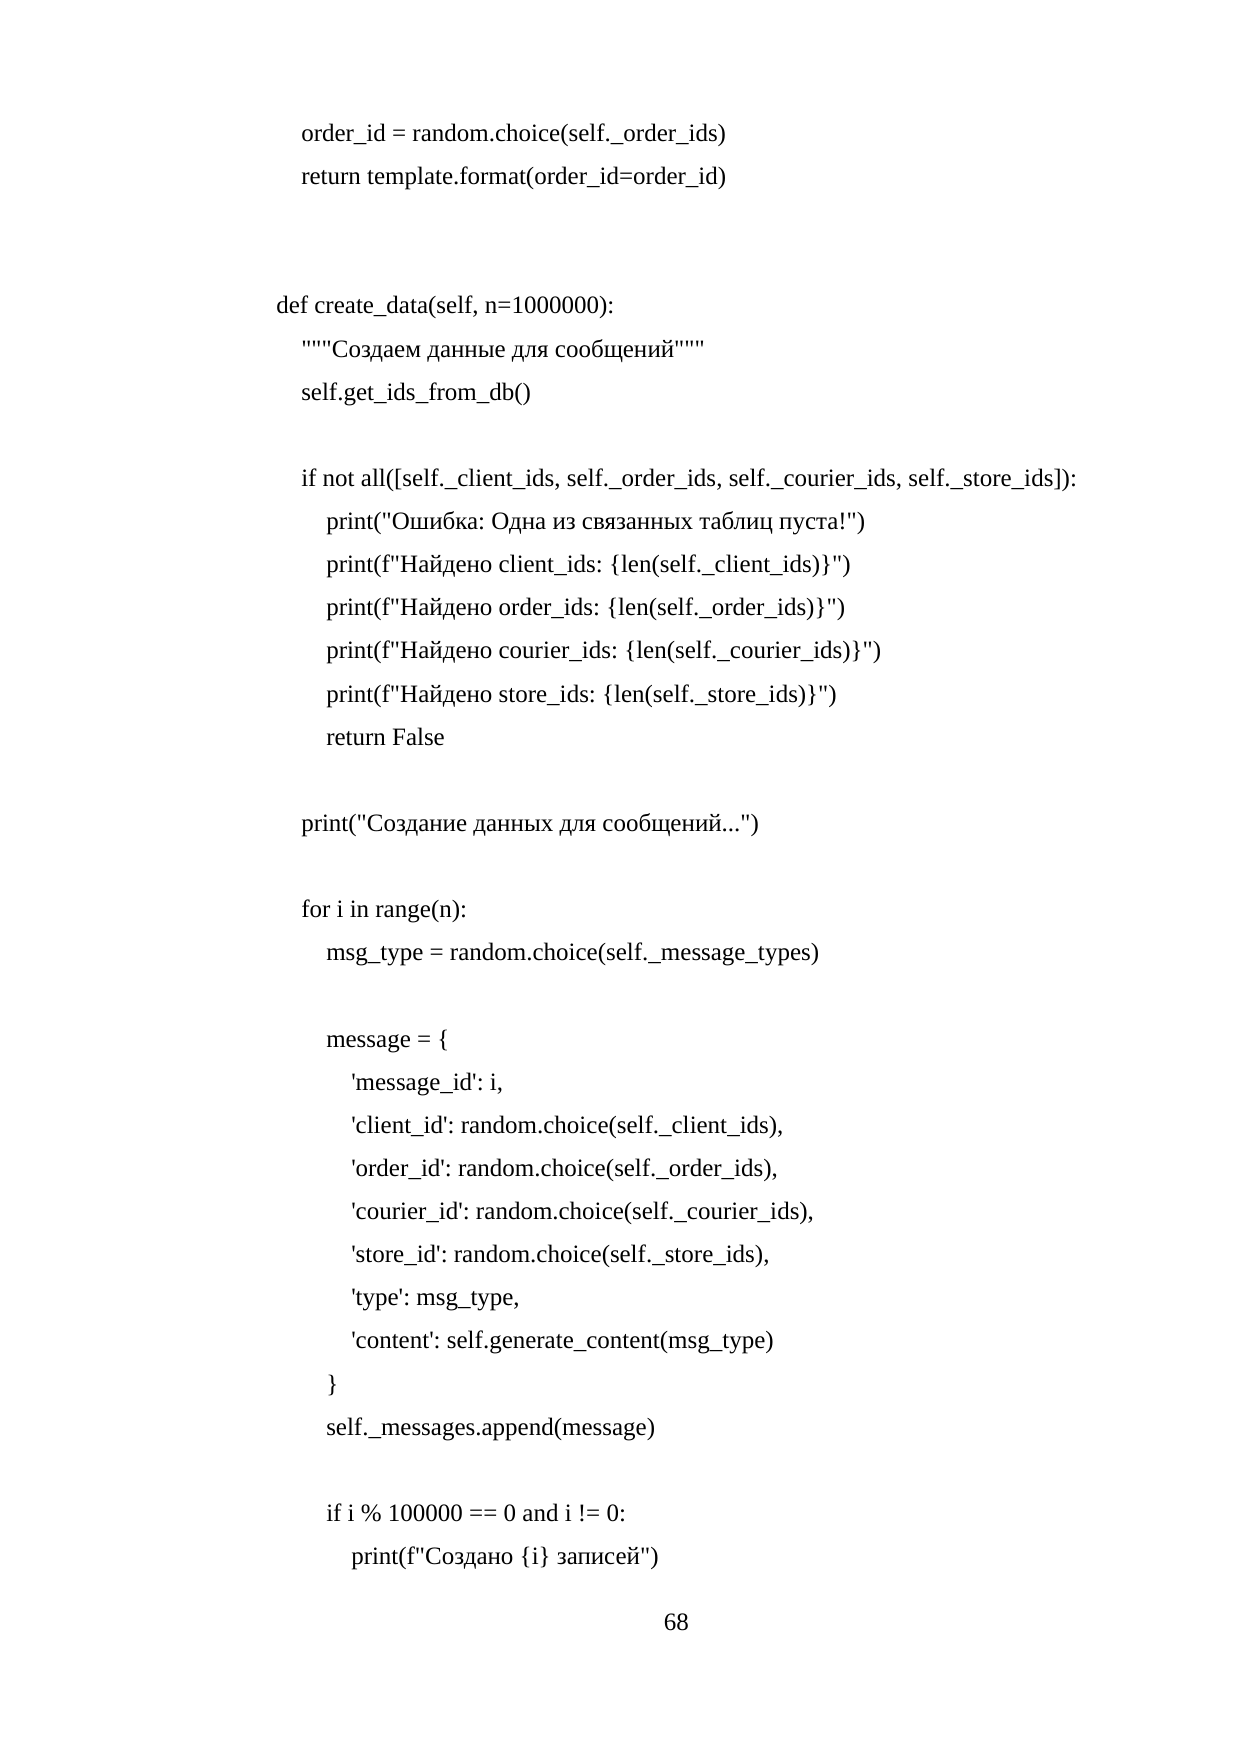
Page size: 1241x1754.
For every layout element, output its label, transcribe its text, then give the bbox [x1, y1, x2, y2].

text print(f"Создано {i} записей") [177, 1541, 1181, 1570]
text if not all([self._client_ids, self._order_ids, self._courier_ids, self._store_ids]): [177, 463, 1181, 492]
text msg_type = random.choice(self._message_types) [177, 937, 1181, 966]
text print(f"Найдено courier_ids: {len(self._courier_ids)}") [177, 636, 1181, 664]
text 'order_id': random.choice(self._order_ids), [177, 1153, 1181, 1182]
text 'client_id': random.choice(self._client_ids), [177, 1110, 1181, 1139]
text print(f"Найдено client_ids: {len(self._client_ids)}") [177, 549, 1181, 578]
text for i in range(n): [177, 894, 1181, 923]
text self._messages.append(message) [177, 1412, 1181, 1441]
text print(f"Найдено store_ids: {len(self._store_ids)}") [177, 679, 1181, 707]
text 'store_id': random.choice(self._store_ids), [177, 1239, 1181, 1268]
text order_id = random.choice(self._order_ids) [177, 118, 1181, 147]
text 'message_id': i, [177, 1067, 1181, 1096]
text def create_data(self, n=1000000): [177, 291, 1181, 319]
text 'courier_id': random.choice(self._courier_ids), [177, 1196, 1181, 1225]
text } [177, 1369, 1181, 1397]
text """Создаем данные для сообщений""" [177, 334, 1181, 362]
text 'type': msg_type, [177, 1282, 1181, 1311]
text print("Создание данных для сообщений...") [177, 808, 1181, 837]
text message = { [177, 1024, 1181, 1052]
text print("Ошибка: Одна из связанных таблиц пуста!") [177, 506, 1181, 535]
text 'content': self.generate_content(msg_type) [177, 1326, 1181, 1354]
text print(f"Найдено order_ids: {len(self._order_ids)}") [177, 592, 1181, 621]
text if i % 100000 == 0 and i != 0: [177, 1498, 1181, 1527]
text return template.format(order_id=order_id) [177, 161, 1181, 190]
text return False [177, 722, 1181, 751]
text self.get_ids_from_db() [177, 377, 1181, 406]
